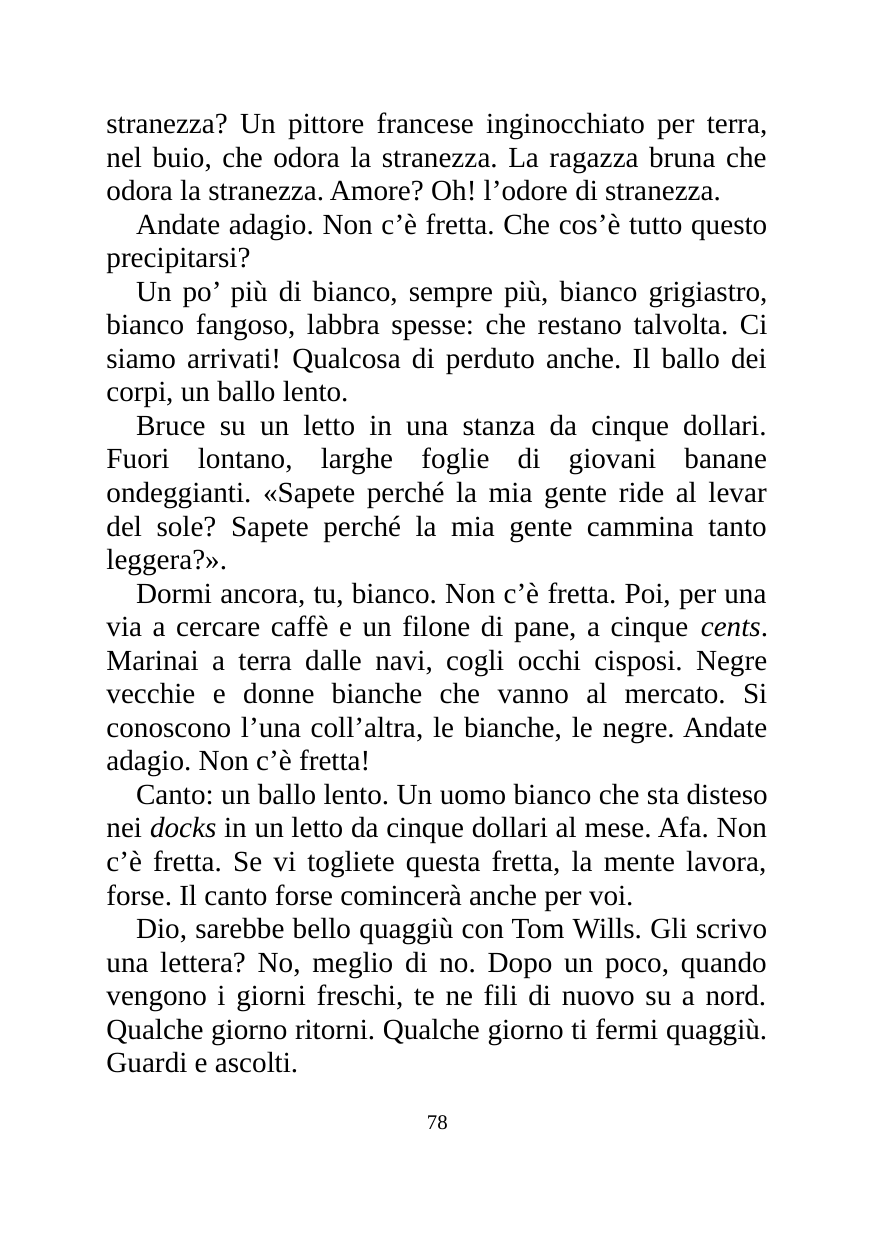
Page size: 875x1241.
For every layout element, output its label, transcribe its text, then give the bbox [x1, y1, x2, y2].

text Un po’ più di bianco, sempre più, bianco grigiastro, bianco fangoso, labbra spesse: che restano talvolta. Ci siamo arrivati! Qualcosa di perduto anche. Il ballo dei corpi, un ballo lento. [106, 274, 768, 408]
text stranezza? Un pittore francese inginocchiato per terra, nel buio, che odora la stranezza. La ragazza bruna che odora la stranezza. Amore? Oh! l’odore di stranezza. [106, 106, 768, 207]
text Andate adagio. Non c’è fretta. Che cos’è tutto questo precipitarsi? [106, 207, 768, 274]
text Canto: un ballo lento. Un uomo bianco che sta disteso nei docks in un letto da cinque dollari al mese. Afa. Non c’è fretta. Se vi togliete questa fretta, la mente lavora, forse. Il canto forse comincerà anche per voi. [106, 777, 768, 911]
text Dio, sarebbe bello quaggiù con Tom Wills. Gli scrivo una lettera? No, meglio di no. Dopo un poco, quando vengono i giorni freschi, te ne fili di nuovo su a nord. Qualche giorno ritorni. Qualche giorno ti fermi quaggiù. Guardi e ascolti. [106, 911, 768, 1079]
text Dormi ancora, tu, bianco. Non c’è fretta. Poi, per una via a cercare caffè e un filone di pane, a cinque cents. Marinai a terra dalle navi, cogli occhi cisposi. Negre vecchie e donne bianche che vanno al mercato. Si conoscono l’una coll’altra, le bianche, le negre. Andate adagio. Non c’è fretta! [106, 576, 768, 777]
text Bruce su un letto in una stanza da cinque dollari. Fuori lontano, larghe foglie di giovani banane ondeggianti. «Sapete perché la mia gente ride al levar del sole? Sapete perché la mia gente cammina tanto leggera?». [106, 408, 768, 576]
